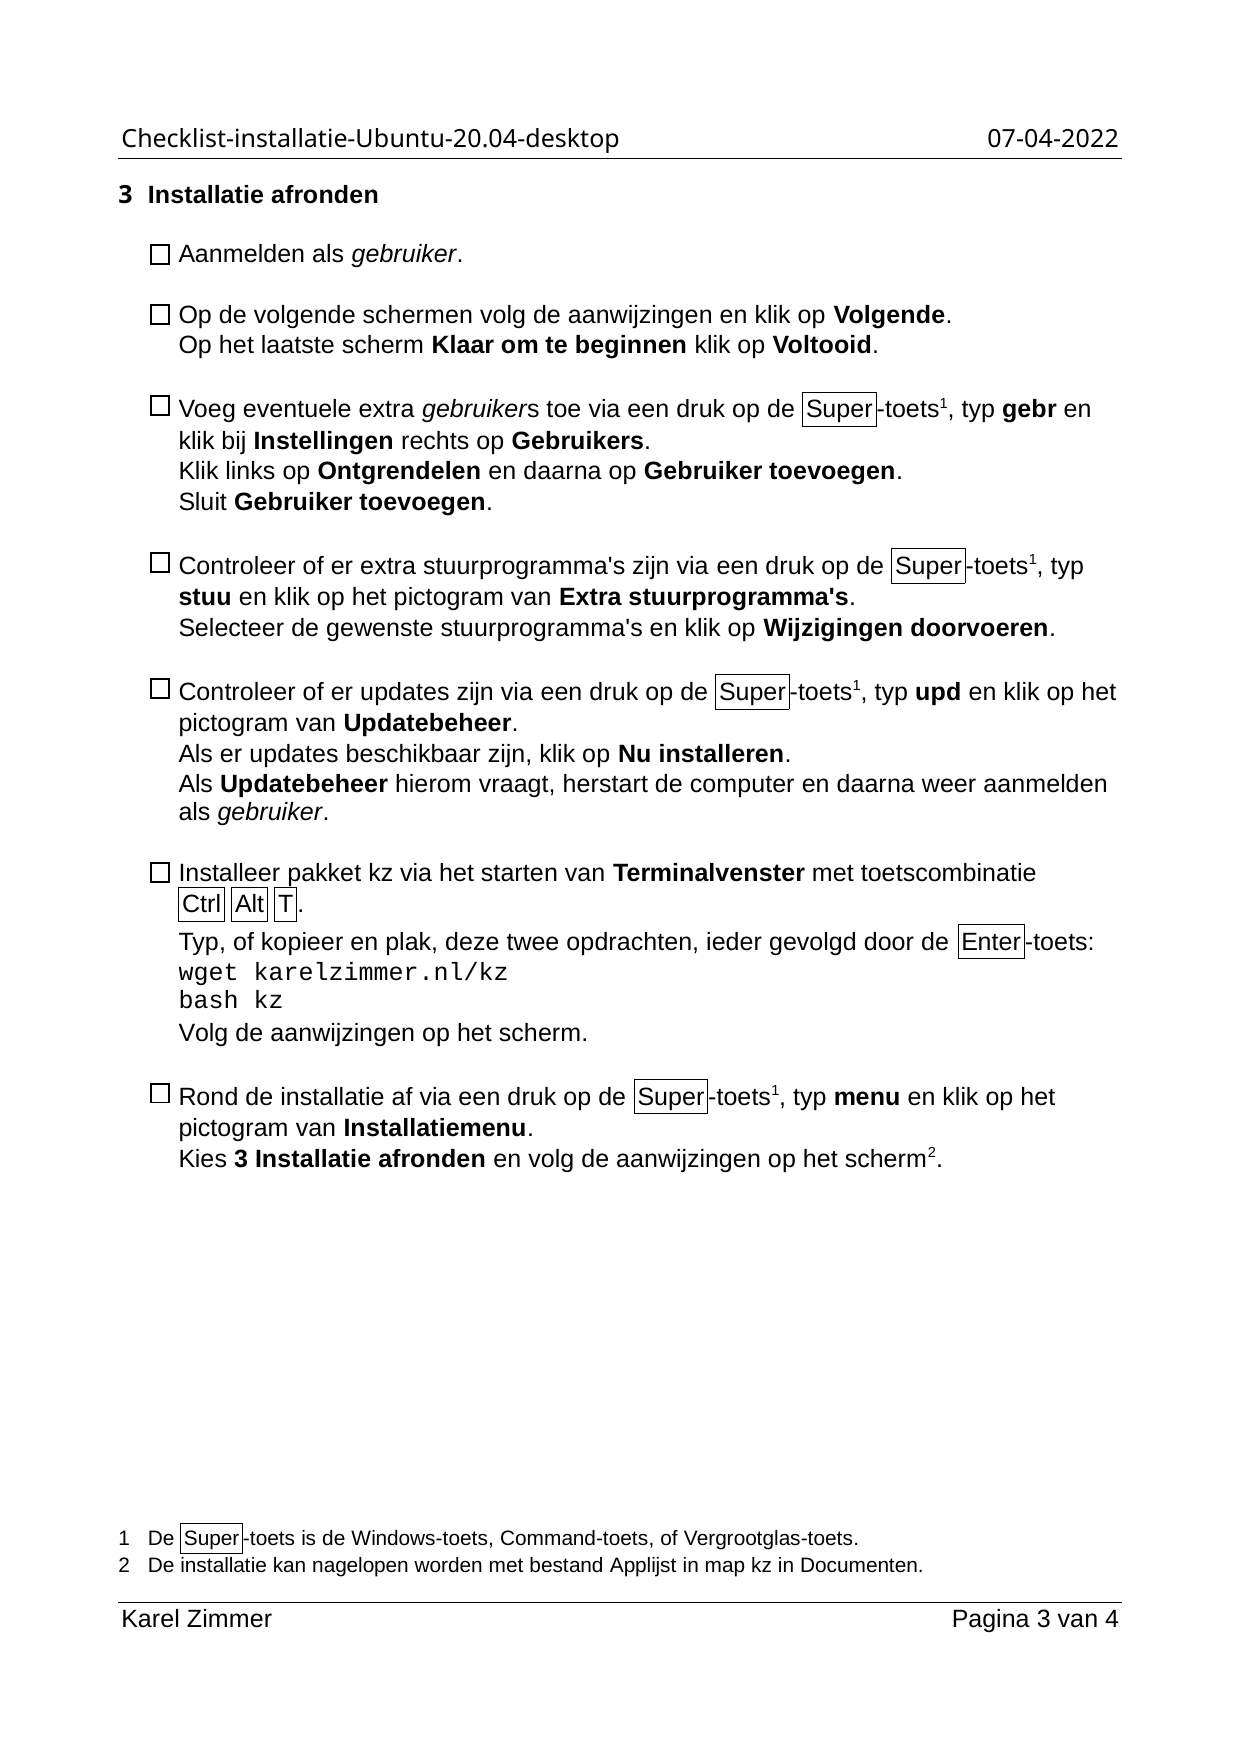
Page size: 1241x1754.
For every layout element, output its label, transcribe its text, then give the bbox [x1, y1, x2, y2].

table_cell Controleer of er updates zijn via een druk op de Super-toets1, typ upd en klik op het pictogram van Updatebeheer. [177, 673, 1121, 738]
list Installatie afronden [118, 177, 1122, 211]
table_cell [141, 1048, 177, 1078]
table_cell [177, 269, 1121, 300]
table_cell [141, 858, 177, 923]
table_cell [141, 547, 177, 612]
table_cell Installeer pakket kz via het starten van Terminalvenster met toetscombinatie Ctrl Alt T. [177, 858, 1121, 923]
table_cell Selecteer de gewenste stuurprogramma's en klik op Wijzigingen doorvoeren. [177, 613, 1121, 643]
table_cell [141, 769, 177, 827]
table_cell Volg de aanwijzingen op het scherm. [177, 1017, 1121, 1048]
table_cell [141, 1143, 177, 1174]
table_cell [141, 923, 177, 1017]
table_cell [141, 486, 177, 517]
table_cell [141, 613, 177, 643]
table_cell Klik links op Ontgrendelen en daarna op Gebruiker toevoegen. [177, 456, 1121, 486]
table_cell Als Updatebeheer hierom vraagt, herstart de computer en daarna weer aanmelden als gebruiker. [177, 769, 1121, 827]
table_cell [141, 269, 177, 300]
table_cell [141, 330, 177, 360]
table_cell [141, 300, 177, 330]
table_cell [141, 827, 177, 857]
table_cell [141, 391, 177, 456]
table_cell Kies 3 Installatie afronden en volg de aanwijzingen op het scherm. [177, 1143, 1121, 1174]
table_cell Typ, of kopieer en plak, deze twee opdrachten, ieder gevolgd door de Enter-toets: wget karelzimmer.nl/kz bash kz [177, 923, 1121, 1017]
table_cell [141, 1017, 177, 1048]
table_cell [177, 1048, 1121, 1078]
table_cell [141, 643, 177, 673]
table_header [141, 239, 177, 269]
table_cell Rond de installatie af via een druk op de Super-toets1, typ menu en klik op het pictogram van Installatiemenu. [177, 1078, 1121, 1143]
table_cell [141, 517, 177, 547]
table_cell Voeg eventuele extra gebruikers toe via een druk op de Super-toets, typ gebr en klik bij Instellingen rechts op Gebruikers. [177, 391, 1121, 456]
table_cell [141, 456, 177, 486]
table_cell Op het laatste scherm Klaar om te beginnen klik op Voltooid. [177, 330, 1121, 360]
table_cell [141, 360, 177, 391]
table_cell [141, 673, 177, 738]
table_cell [177, 517, 1121, 547]
table_header Aanmelden als gebruiker. [177, 239, 1121, 269]
table_cell Sluit Gebruiker toevoegen. [177, 486, 1121, 517]
table_cell Op de volgende schermen volg de aanwijzingen en klik op Volgende. [177, 300, 1121, 330]
table_cell [141, 739, 177, 769]
table_cell Controleer of er extra stuurprogramma's zijn via een druk op de Super-toets1, typ stuu en klik op het pictogram van Extra stuurprogramma's. [177, 547, 1121, 612]
table_cell [141, 1078, 177, 1143]
table_cell [177, 827, 1121, 857]
table_cell Als er updates beschikbaar zijn, klik op Nu installeren. [177, 739, 1121, 769]
table_cell [177, 360, 1121, 391]
table_cell [177, 643, 1121, 673]
